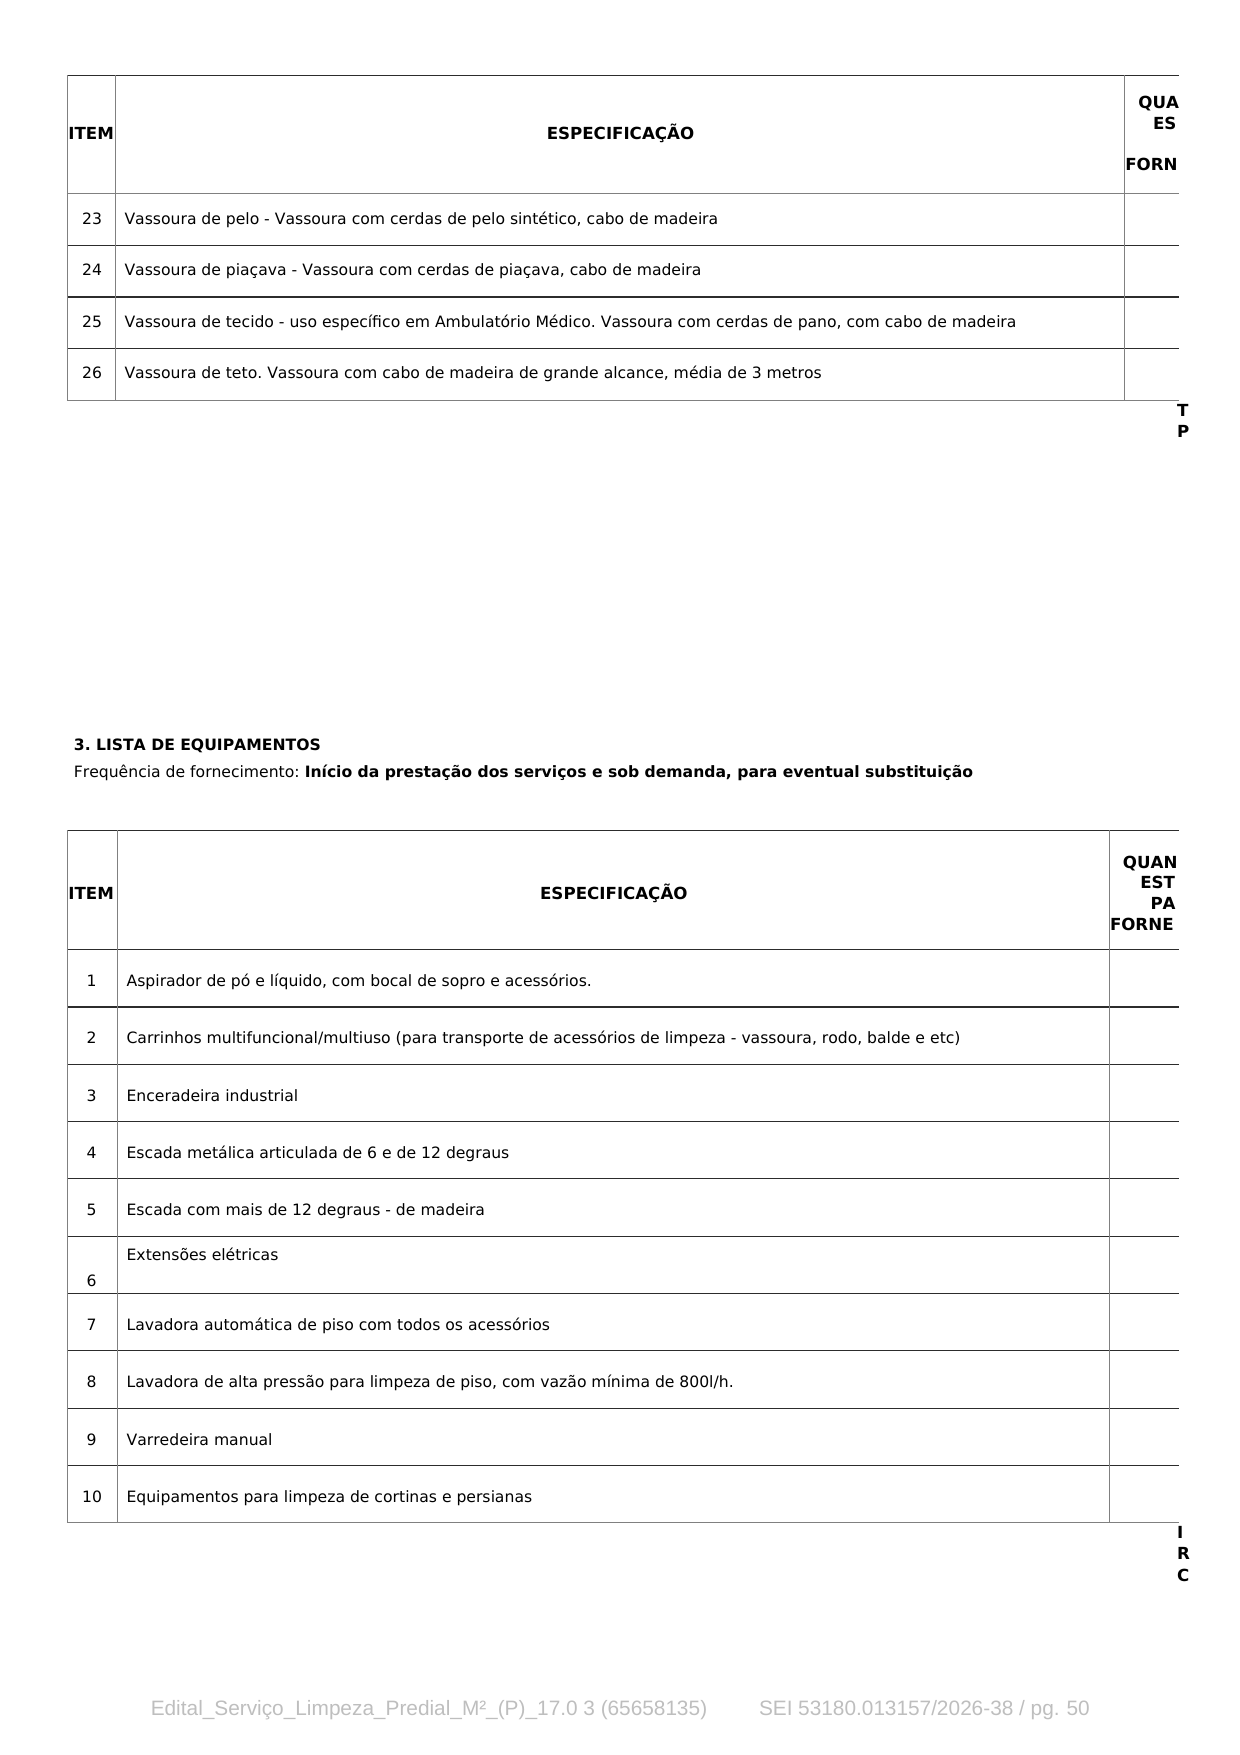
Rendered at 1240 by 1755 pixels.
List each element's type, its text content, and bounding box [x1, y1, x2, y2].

table_cell [1110, 1237, 1179, 1293]
table_cell Escada com mais de 12 degraus - de madeira [118, 1179, 1109, 1236]
table_cell [1110, 1466, 1179, 1522]
table_cell 25 [68, 298, 115, 348]
table_cell Carrinhos multifuncional/multiuso (para transporte de acessórios de limpeza - vassoura, rodo, balde e etc) [118, 1008, 1109, 1064]
table_cell [1125, 349, 1179, 399]
table_cell 7 [68, 1294, 117, 1350]
table_cell Enceradeira industrial [118, 1065, 1109, 1121]
table_cell [1110, 1179, 1179, 1236]
table_cell [1110, 950, 1179, 1006]
table_cell Varredeira manual [118, 1409, 1109, 1465]
table_cell [1110, 1065, 1179, 1121]
text P [1177, 422, 1195, 441]
table_cell 8 [68, 1351, 117, 1407]
table_header ESPECIFICAÇÃO [116, 76, 1124, 193]
table_cell 24 [68, 246, 115, 296]
table_cell Extensões elétricas [118, 1237, 1109, 1293]
text R [1177, 1544, 1195, 1564]
table_cell 5 [68, 1179, 117, 1236]
table_cell 3 [68, 1065, 117, 1121]
table_cell Aspirador de pó e líquido, com bocal de sopro e acessórios. [118, 950, 1109, 1006]
table_cell Vassoura de piaçava - Vassoura com cerdas de piaçava, cabo de madeira [116, 246, 1124, 296]
table_cell 4 [68, 1122, 117, 1178]
table_header QUA ES FORN [1125, 76, 1179, 193]
table_cell Vassoura de pelo - Vassoura com cerdas de pelo sintético, cabo de madeira [116, 194, 1124, 245]
table_cell [1110, 1008, 1179, 1064]
text 3. LISTA DE EQUIPAMENTOS [74, 736, 1195, 754]
table_header ITEM [68, 76, 115, 193]
table_cell 10 [68, 1466, 117, 1522]
table_cell Escada metálica articulada de 6 e de 12 degraus [118, 1122, 1109, 1178]
text T [1177, 401, 1195, 420]
table_cell Vassoura de teto. Vassoura com cabo de madeira de grande alcance, média de 3 metros [116, 349, 1124, 399]
table_cell 9 [68, 1409, 117, 1465]
table_cell [1125, 246, 1179, 296]
table_cell Lavadora de alta pressão para limpeza de piso, com vazão mínima de 800l/h. [118, 1351, 1109, 1407]
table_cell Lavadora automática de piso com todos os acessórios [118, 1294, 1109, 1350]
text C [1177, 1566, 1195, 1585]
table_cell [1125, 194, 1179, 245]
table_cell Equipamentos para limpeza de cortinas e persianas [118, 1466, 1109, 1522]
table_cell 23 [68, 194, 115, 245]
text Frequência de fornecimento: Início da prestação dos serviços e sob demanda, para eventual substituição [74, 763, 1195, 781]
table_cell 26 [68, 349, 115, 399]
table_cell Vassoura de tecido - uso específico em Ambulatório Médico. Vassoura com cerdas de pano, com cabo de madeira [116, 298, 1124, 348]
table_cell 1 [68, 950, 117, 1006]
table_cell [1125, 298, 1179, 348]
table_cell 6 [68, 1237, 117, 1293]
text I [1177, 1523, 1195, 1542]
table_header ESPECIFICAÇÃO [118, 831, 1109, 949]
table_cell [1110, 1294, 1179, 1350]
table_header QUAN EST PA FORNE [1110, 831, 1179, 949]
table_cell [1110, 1122, 1179, 1178]
table_cell 2 [68, 1008, 117, 1064]
table_cell [1110, 1351, 1179, 1407]
table_header ITEM [68, 831, 117, 949]
table_cell [1110, 1409, 1179, 1465]
